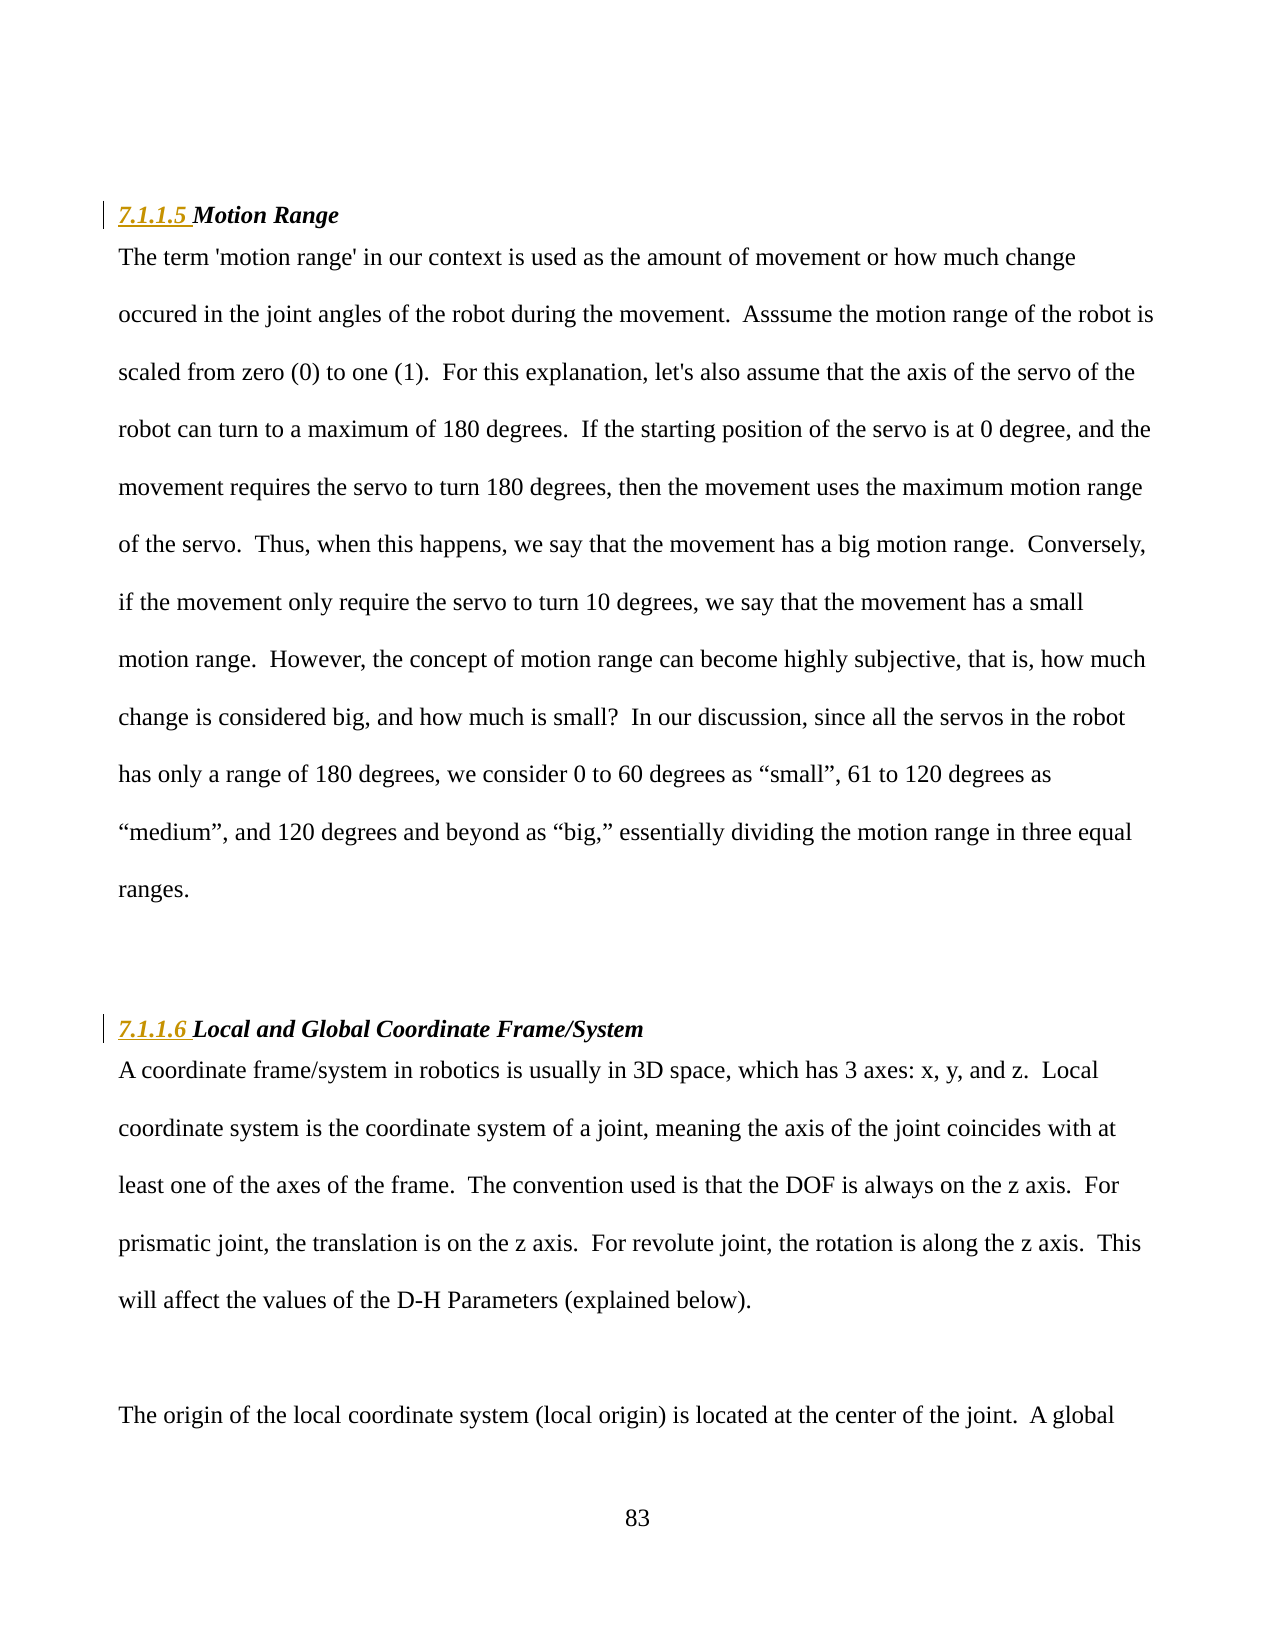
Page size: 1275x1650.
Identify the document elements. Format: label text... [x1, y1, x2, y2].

subtitle 7.1.1.6 Local and Global Coordinate Frame/System [118, 1014, 1157, 1043]
text A coordinate frame/system in robotics is usually in 3D space, which has 3 axes: x, y, and z. Local coordinate system is the coordinate system of a joint, meaning the axis of the joint coincides with at least one of the axes of the frame. The convention used is that the DOF is always on the z axis. For prismatic joint, the translation is on the z axis. For revolute joint, the rotation is along the z axis. This will affect the values of the D-H Parameters (explained below). [118, 1055, 1157, 1314]
subtitle 7.1.1.5 Motion Range [118, 201, 1157, 229]
text The origin of the local coordinate system (local origin) is located at the center of the joint. A global [118, 1400, 1157, 1429]
text The term 'motion range' in our context is used as the amount of movement or how much change occured in the joint angles of the robot during the movement. Asssume the motion range of the robot is scaled from zero (0) to one (1). For this explanation, let's also assume that the axis of the servo of the robot can turn to a maximum of 180 degrees. If the starting position of the servo is at 0 degree, and the movement requires the servo to turn 180 degrees, then the movement uses the maximum motion range of the servo. Thus, when this happens, we say that the movement has a big motion range. Conversely, if the movement only require the servo to turn 10 degrees, we say that the movement has a small motion range. However, the concept of motion range can become highly subjective, that is, how much change is considered big, and how much is small? In our discussion, since all the servos in the robot has only a range of 180 degrees, we consider 0 to 60 degrees as “small”, 61 to 120 degrees as “medium”, and 120 degrees and beyond as “big,” essentially dividing the motion range in three equal ranges. [118, 242, 1157, 903]
